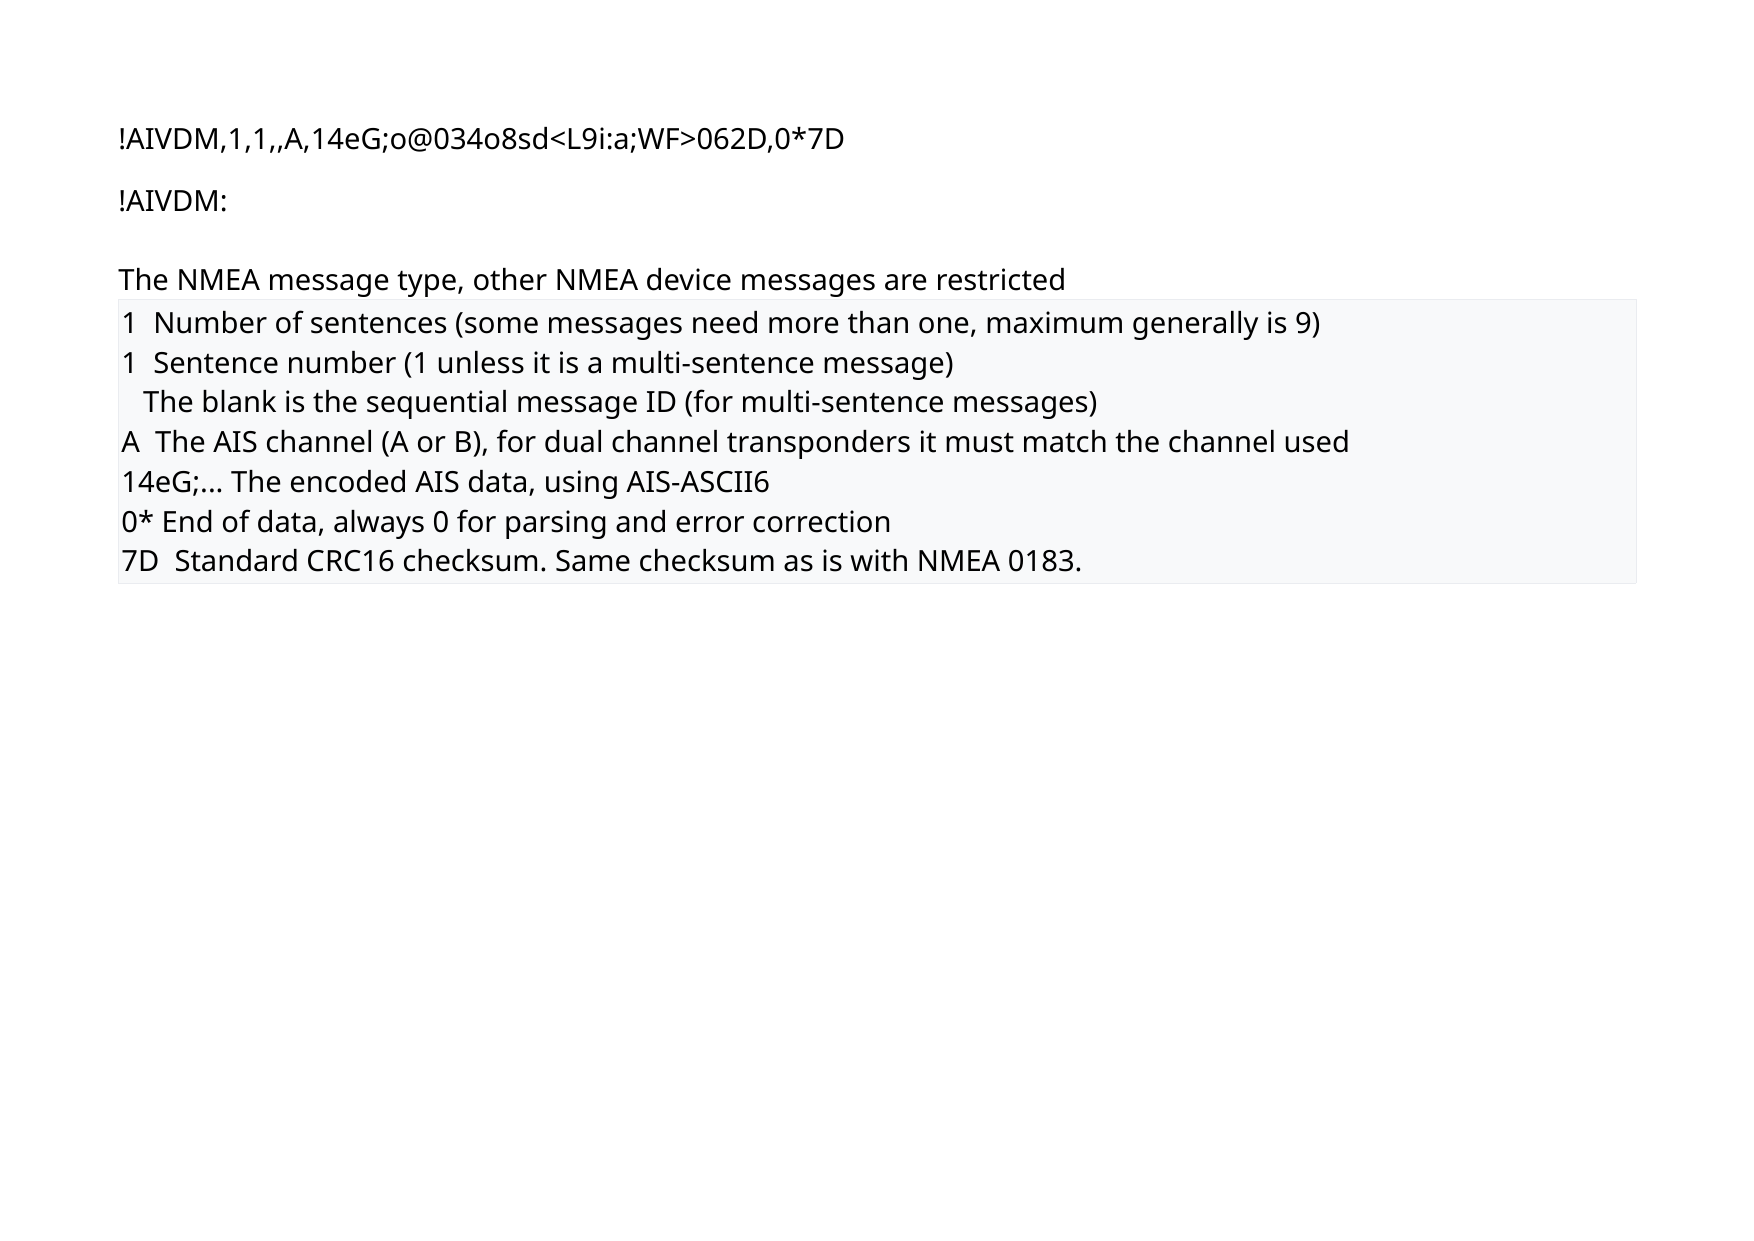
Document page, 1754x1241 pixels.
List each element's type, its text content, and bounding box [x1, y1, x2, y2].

text A The AIS channel (A or B), for dual channel transponders it must match the channel used [119, 418, 1636, 458]
text 0* End of data, always 0 for parsing and error correction [119, 498, 1636, 537]
text !AIVDM,1,1,,A,14eG;o@034o8sd<L9i:a;WF>062D,0*7D [118, 118, 1636, 158]
text 1 Sentence number (1 unless it is a multi-sentence message) [119, 339, 1636, 379]
text 7D Standard CRC16 checksum. Same checksum as is with NMEA 0183. [119, 537, 1636, 583]
text 14eG;... The encoded AIS data, using AIS-ASCII6 [119, 458, 1636, 498]
text !AIVDM: [118, 180, 1636, 220]
text 1 Number of sentences (some messages need more than one, maximum generally is 9) [119, 300, 1636, 339]
text The NMEA message type, other NMEA device messages are restricted [118, 260, 1636, 299]
text The blank is the sequential message ID (for multi-sentence messages) [119, 379, 1636, 418]
